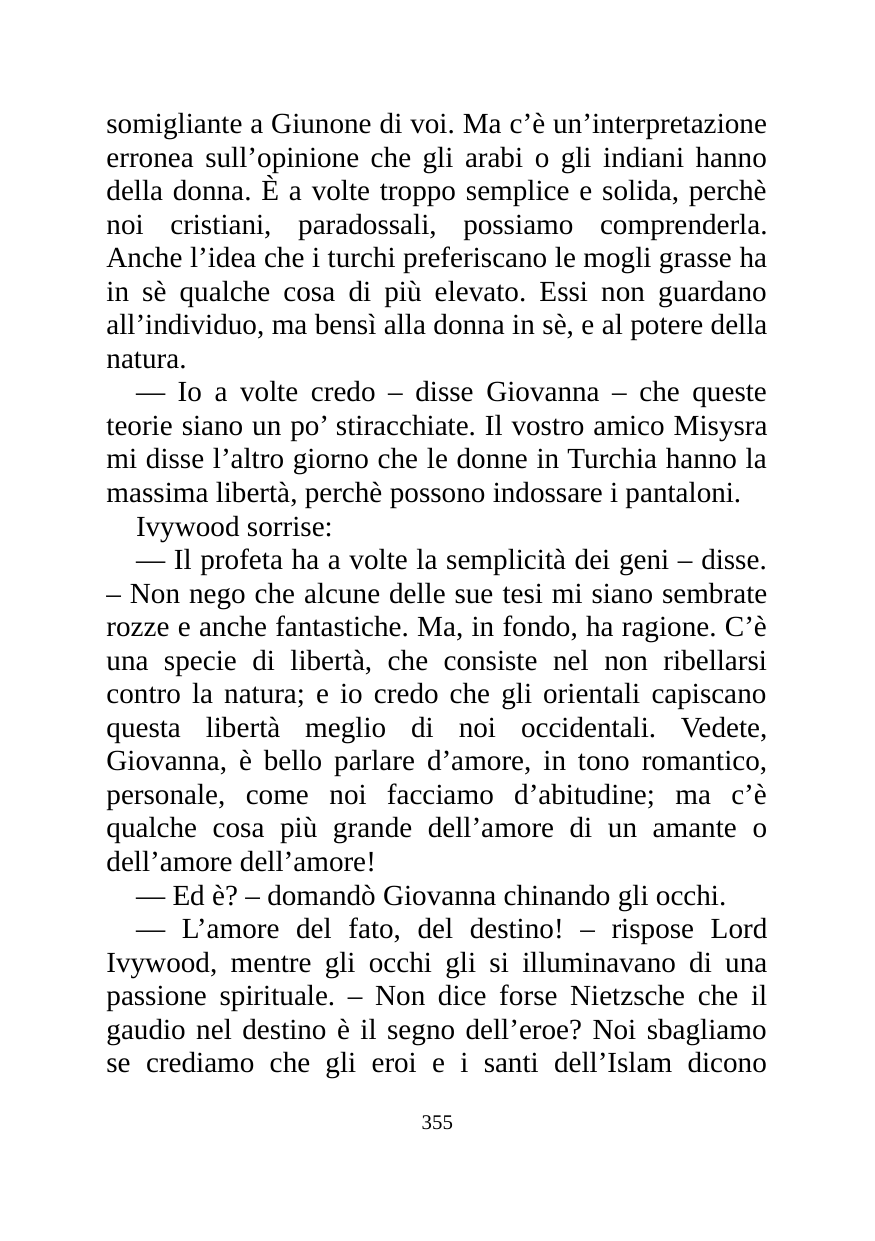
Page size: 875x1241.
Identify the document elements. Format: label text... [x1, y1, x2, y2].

text Ivywood sorrise: [106, 509, 768, 542]
text — L’amore del fato, del destino! – rispose Lord Ivywood, mentre gli occhi gli si illuminavano di una passione spirituale. – Non dice forse Nietzsche che il gaudio nel destino è il segno dell’eroe? Noi sbagliamo se crediamo che gli eroi e i santi dell’Islam dicono [106, 911, 768, 1079]
text — Io a volte credo – disse Giovanna – che queste teorie siano un po’ stiracchiate. Il vostro amico Misysra mi disse l’altro giorno che le donne in Turchia hanno la massima libertà, perchè possono indossare i pantaloni. [106, 374, 768, 509]
text somigliante a Giunone di voi. Ma c’è un’interpretazione erronea sull’opinione che gli arabi o gli indiani hanno della donna. È a volte troppo semplice e solida, perchè noi cristiani, paradossali, possiamo comprenderla. Anche l’idea che i turchi preferiscano le mogli grasse ha in sè qualche cosa di più elevato. Essi non guardano all’individuo, ma bensì alla donna in sè, e al potere della natura. [106, 106, 768, 374]
text — Il profeta ha a volte la semplicità dei geni – disse. – Non nego che alcune delle sue tesi mi siano sembrate rozze e anche fantastiche. Ma, in fondo, ha ragione. C’è una specie di libertà, che consiste nel non ribellarsi contro la natura; e io credo che gli orientali capiscano questa libertà meglio di noi occidentali. Vedete, Giovanna, è bello parlare d’amore, in tono romantico, personale, come noi facciamo d’abitudine; ma c’è qualche cosa più grande dell’amore di un amante o dell’amore dell’amore! [106, 542, 768, 878]
text — Ed è? – domandò Giovanna chinando gli occhi. [106, 878, 768, 911]
